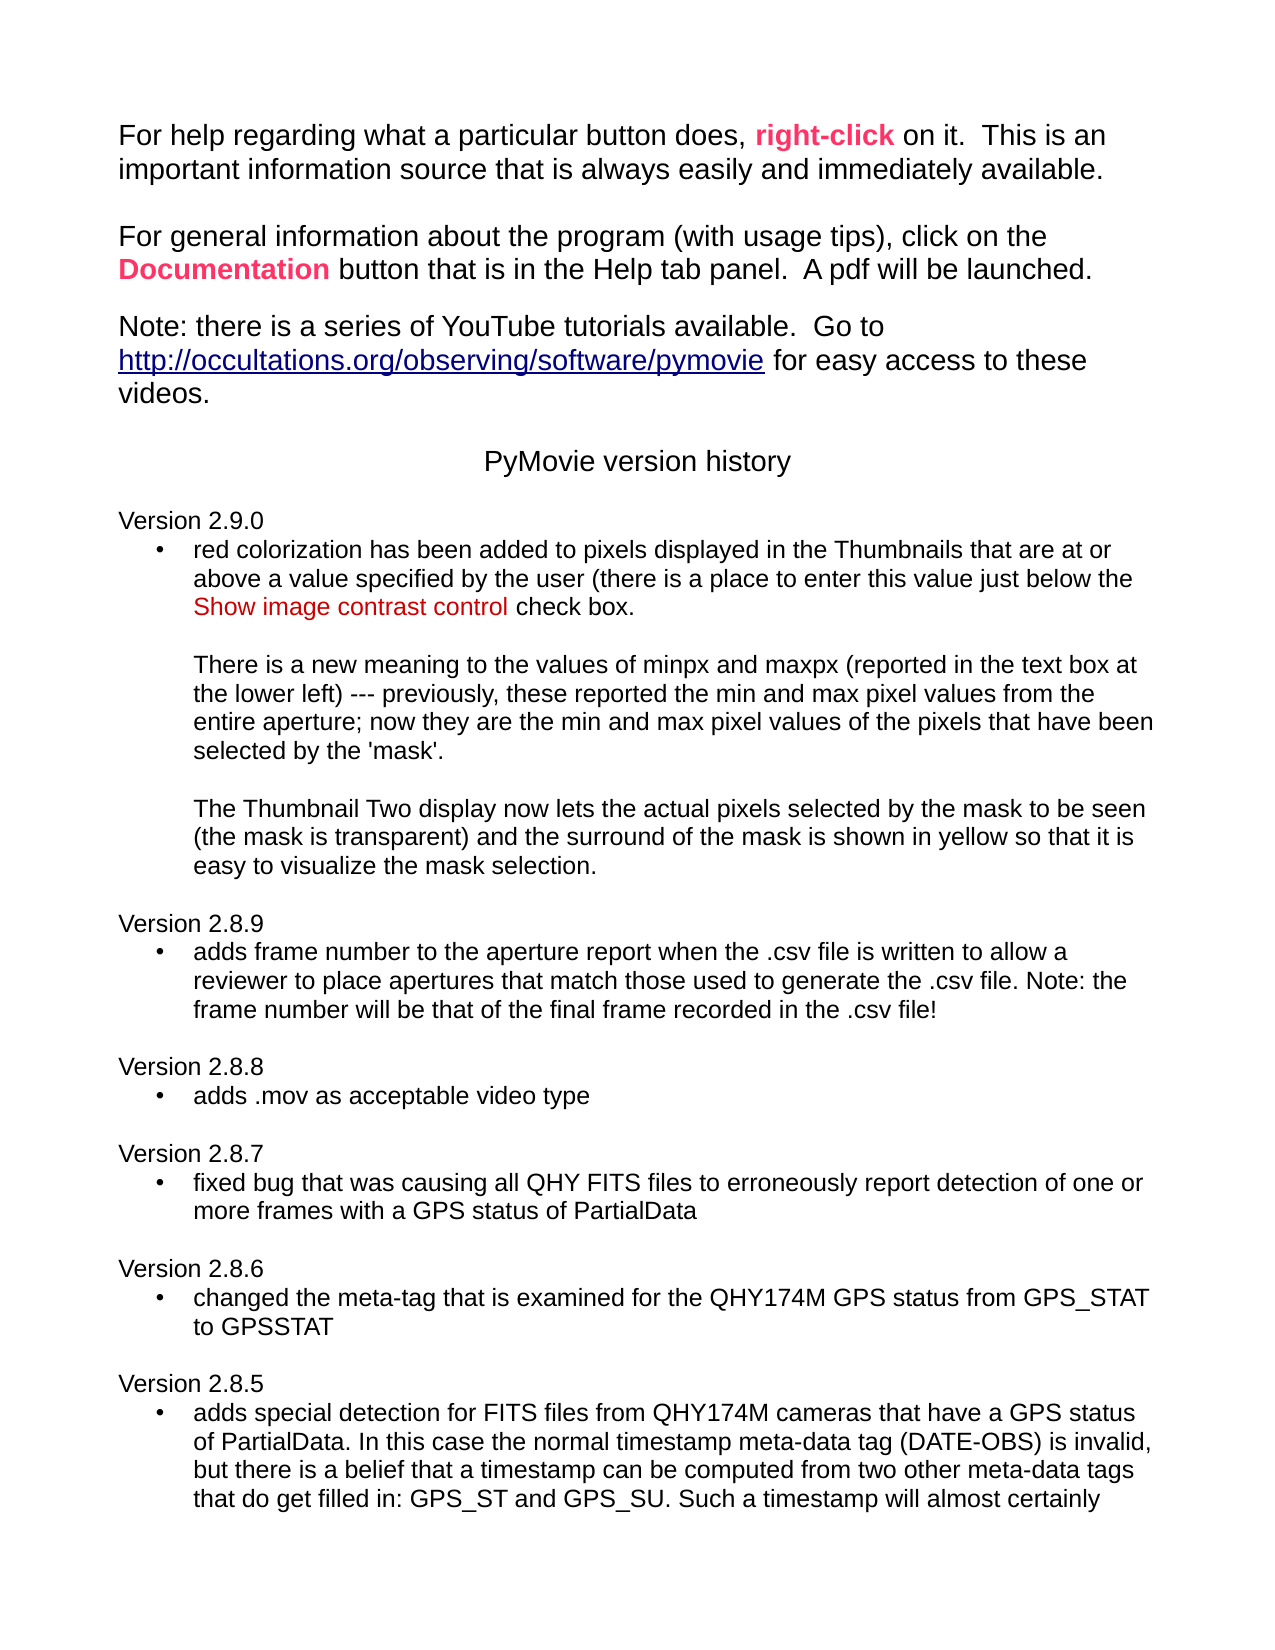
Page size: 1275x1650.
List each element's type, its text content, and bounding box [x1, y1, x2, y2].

text Version 2.8.6 [118, 1254, 1157, 1283]
text For general information about the program (with usage tips), click on the Documentation button that is in the Help tab panel. A pdf will be launched. [118, 219, 1157, 286]
list fixed bug that was causing all QHY FITS files to erroneously report detection of one or more frames with a GPS status of PartialData [156, 1167, 1157, 1254]
list red colorization has been added to pixels displayed in the Thumbnails that are at or above a value specified by the user (there is a place to enter this value just below the Show image contrast control check box. There is a new meaning to the values of minpx and maxpx (reported in the text box at the lower left) --- previously, these reported the min and max pixel values from the entire aperture; now they are the min and max pixel values of the pixels that have been selected by the 'mask'. The Thumbnail Two display now lets the actual pixels selected by the mask to be seen (the mask is transparent) and the surround of the mask is shown in yellow so that it is easy to visualize the mask selection. [156, 535, 1157, 908]
list adds special detection for FITS files from QHY174M cameras that have a GPS status of PartialData. In this case the normal timestamp meta-data tag (DATE-OBS) is invalid, but there is a belief that a timestamp can be computed from two other meta-data tags that do get filled in: GPS_ST and GPS_SU. Such a timestamp will almost certainly [156, 1398, 1157, 1513]
text PyMovie version history [118, 444, 1157, 477]
text Version 2.9.0 [118, 506, 1157, 535]
text Note: there is a series of YouTube tutorials available. Go to http://occultations.org/observing/software/pymovie for easy access to these videos. [118, 309, 1157, 410]
text Version 2.8.5 [118, 1369, 1157, 1398]
text For help regarding what a particular button does, right-click on it. This is an important information source that is always easily and immediately available. [118, 118, 1157, 185]
text Version 2.8.7 [118, 1139, 1157, 1167]
list changed the meta-tag that is examined for the QHY174M GPS status from GPS_STAT to GPSSTAT [156, 1283, 1157, 1369]
text Version 2.8.8 [118, 1052, 1157, 1081]
text Version 2.8.9 [118, 908, 1157, 937]
list adds .mov as acceptable video type [156, 1081, 1157, 1139]
list adds frame number to the aperture report when the .csv file is written to allow a reviewer to place apertures that match those used to generate the .csv file. Note: the frame number will be that of the final frame recorded in the .csv file! [156, 937, 1157, 1052]
